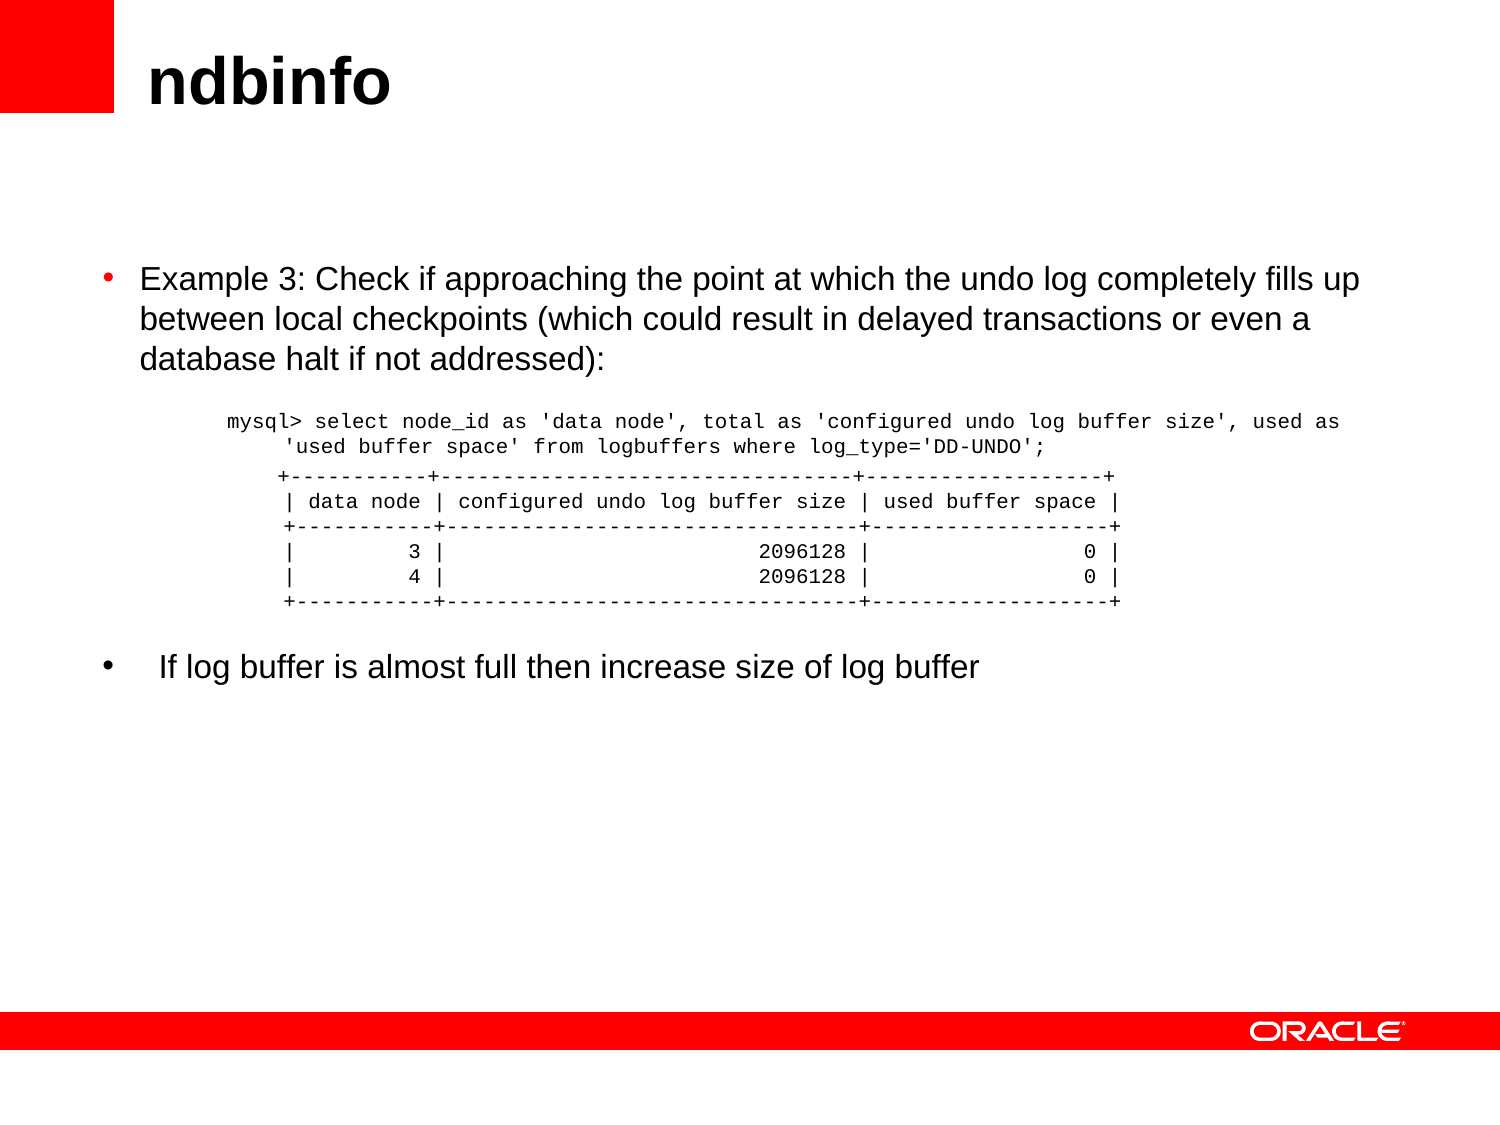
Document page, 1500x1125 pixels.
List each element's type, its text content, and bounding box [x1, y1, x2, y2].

title ndbinfo [147, 8, 1392, 119]
text_box If log buffer is almost full then increase size of log buffer [87, 637, 1450, 738]
picture [0, 0, 114, 113]
text_box mysql> select node_id as 'data node', total as 'configured undo log buffer size', used as 'used buffer space' from logbuffers where log_type='DD-UNDO'; +-----------+---------------------------------+-------------------+ | data node | configured undo log buffer size | used buffer space | +-----------+---------------------------------+-------------------+ | 3 | 2096128 | 0 | | 4 | 2096128 | 0 | +-----------+---------------------------------+-------------------+ [212, 399, 1388, 601]
list Example 3: Check if approaching the point at which the undo log completely fills up between local checkpoints (which could result in delayed transactions or even a database halt if not addressed): [87, 249, 1450, 385]
picture [0, 1012, 1500, 1050]
